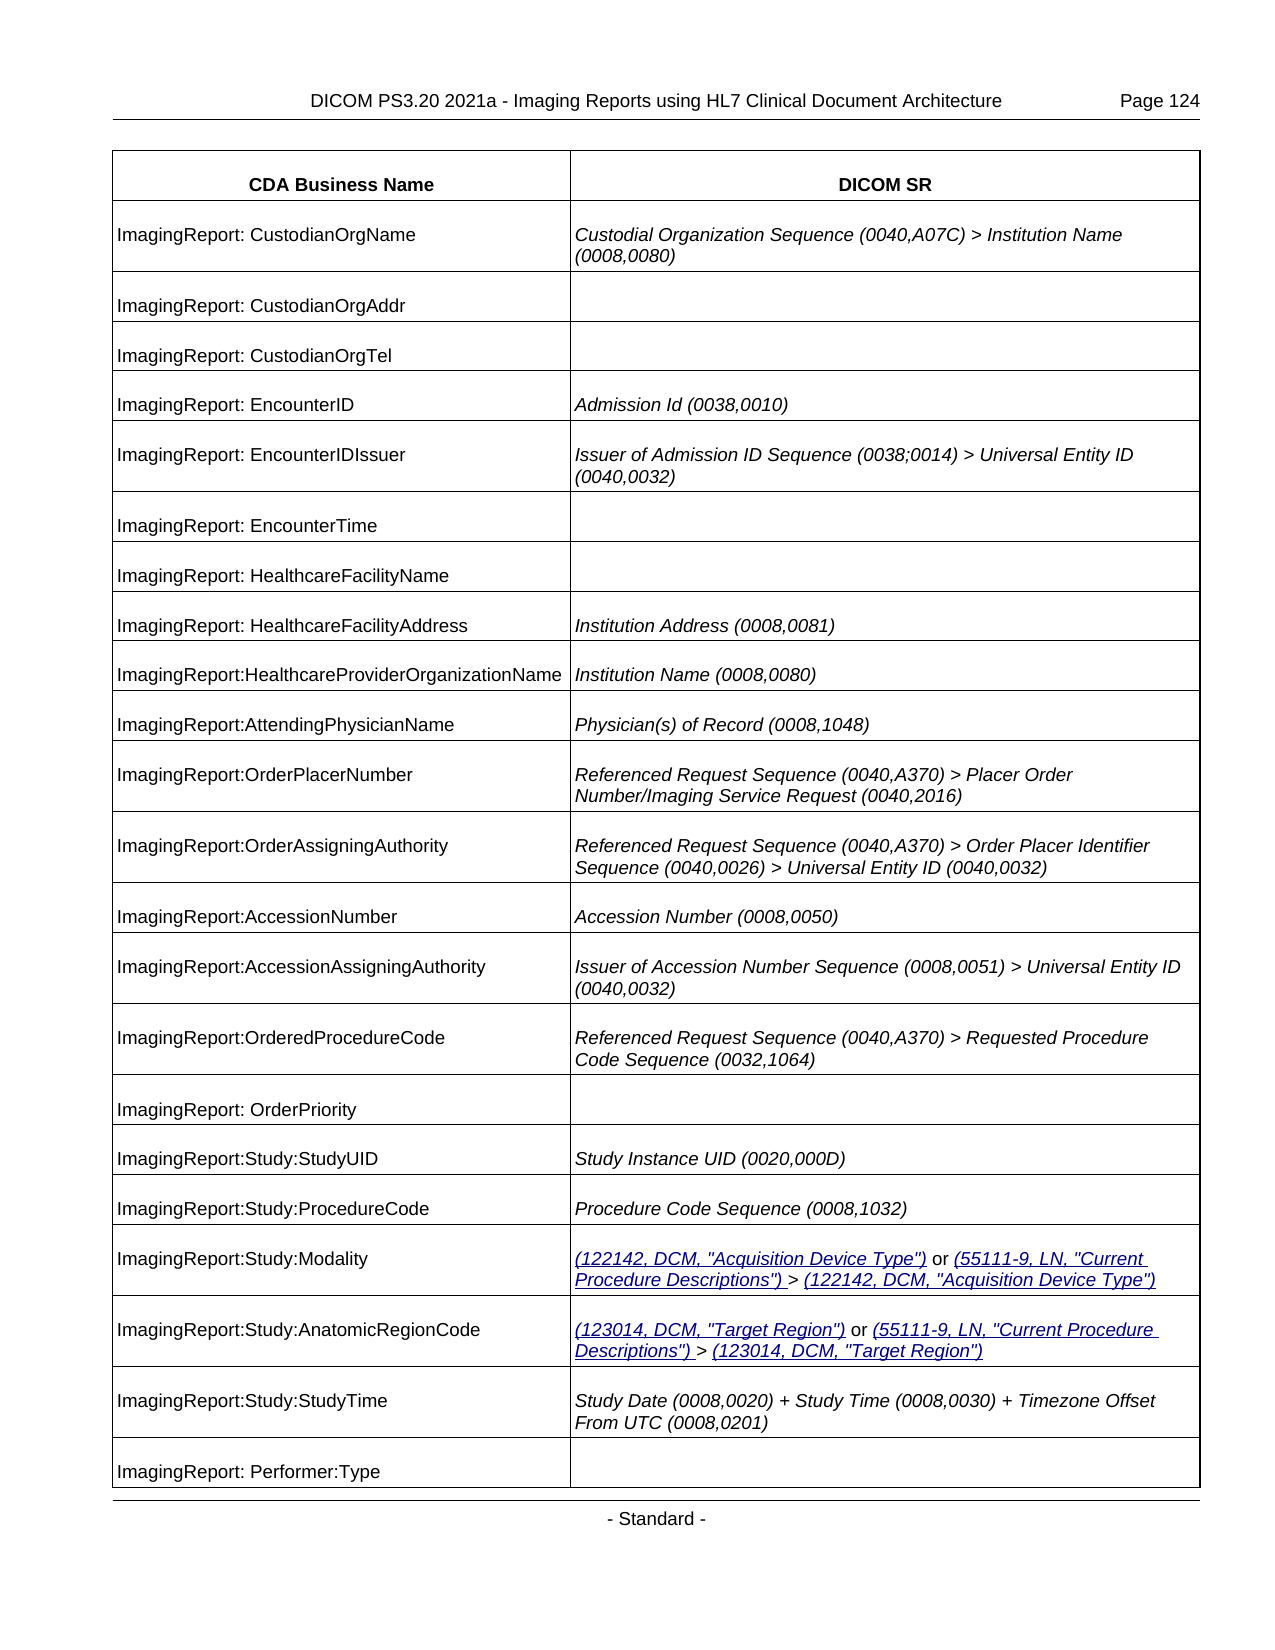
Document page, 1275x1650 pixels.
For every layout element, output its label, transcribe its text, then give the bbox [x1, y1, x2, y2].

table_cell ImagingReport:Study:AnatomicRegionCode [113, 1296, 570, 1366]
table_cell Physician(s) of Record (0008,1048) [571, 691, 1199, 740]
table_cell ImagingReport: EncounterIDIssuer [113, 421, 570, 491]
table_cell ImagingReport:Study:ProcedureCode [113, 1175, 570, 1223]
table_cell ImagingReport: EncounterTime [113, 492, 570, 541]
table_cell Institution Name (0008,0080) [571, 641, 1199, 690]
table_cell ImagingReport:AccessionAssigningAuthority [113, 933, 570, 1003]
table_cell ImagingReport:Study:StudyTime [113, 1367, 570, 1437]
table_cell Study Instance UID (0020,000D) [571, 1125, 1199, 1174]
table_cell ImagingReport: EncounterID [113, 371, 570, 420]
table_cell [571, 1075, 1199, 1124]
table_cell ImagingReport: CustodianOrgTel [113, 322, 570, 370]
table_cell Referenced Request Sequence (0040,A370) > Order Placer Identifier Sequence (0040,0026) > Universal Entity ID (0040,0032) [571, 812, 1199, 882]
table_header DICOM SR [571, 151, 1199, 200]
table_cell Issuer of Admission ID Sequence (0038;0014) > Universal Entity ID (0040,0032) [571, 421, 1199, 491]
table_cell ImagingReport:OrderAssigningAuthority [113, 812, 570, 882]
table_cell Custodial Organization Sequence (0040,A07C) > Institution Name (0008,0080) [571, 201, 1199, 271]
table_cell ImagingReport:AttendingPhysicianName [113, 691, 570, 740]
table_cell (122142, DCM, "Acquisition Device Type") or (55111-9, LN, "Current Procedure Descriptions") > (122142, DCM, "Acquisition Device Type") [571, 1225, 1199, 1295]
table_cell ImagingReport:Study:Modality [113, 1225, 570, 1295]
table_cell (123014, DCM, "Target Region") or (55111-9, LN, "Current Procedure Descriptions") > (123014, DCM, "Target Region") [571, 1296, 1199, 1366]
table_cell ImagingReport: Performer:Type [113, 1438, 570, 1487]
table_cell [571, 492, 1199, 541]
table_cell ImagingReport:OrderPlacerNumber [113, 741, 570, 811]
table_cell ImagingReport: HealthcareFacilityName [113, 542, 570, 591]
table_cell ImagingReport: HealthcareFacilityAddress [113, 592, 570, 640]
table_cell [571, 272, 1199, 321]
table_cell [571, 1438, 1199, 1487]
table_cell ImagingReport:Study:StudyUID [113, 1125, 570, 1174]
table_cell Accession Number (0008,0050) [571, 883, 1199, 932]
table_cell Institution Address (0008,0081) [571, 592, 1199, 640]
table_cell Issuer of Accession Number Sequence (0008,0051) > Universal Entity ID (0040,0032) [571, 933, 1199, 1003]
table_cell [571, 322, 1199, 370]
table_cell ImagingReport: CustodianOrgAddr [113, 272, 570, 321]
table_cell Referenced Request Sequence (0040,A370) > Placer Order Number/Imaging Service Request (0040,2016) [571, 741, 1199, 811]
table_cell Procedure Code Sequence (0008,1032) [571, 1175, 1199, 1223]
table_cell Admission Id (0038,0010) [571, 371, 1199, 420]
table_cell Study Date (0008,0020) + Study Time (0008,0030) + Timezone Offset From UTC (0008,0201) [571, 1367, 1199, 1437]
table_cell ImagingReport:AccessionNumber [113, 883, 570, 932]
table_cell [571, 542, 1199, 591]
table_cell ImagingReport: OrderPriority [113, 1075, 570, 1124]
table_cell ImagingReport:OrderedProcedureCode [113, 1004, 570, 1074]
table_cell ImagingReport:HealthcareProviderOrganizationName [113, 641, 570, 690]
table_cell Referenced Request Sequence (0040,A370) > Requested Procedure Code Sequence (0032,1064) [571, 1004, 1199, 1074]
table_header CDA Business Name [113, 151, 570, 200]
table_cell ImagingReport: CustodianOrgName [113, 201, 570, 271]
